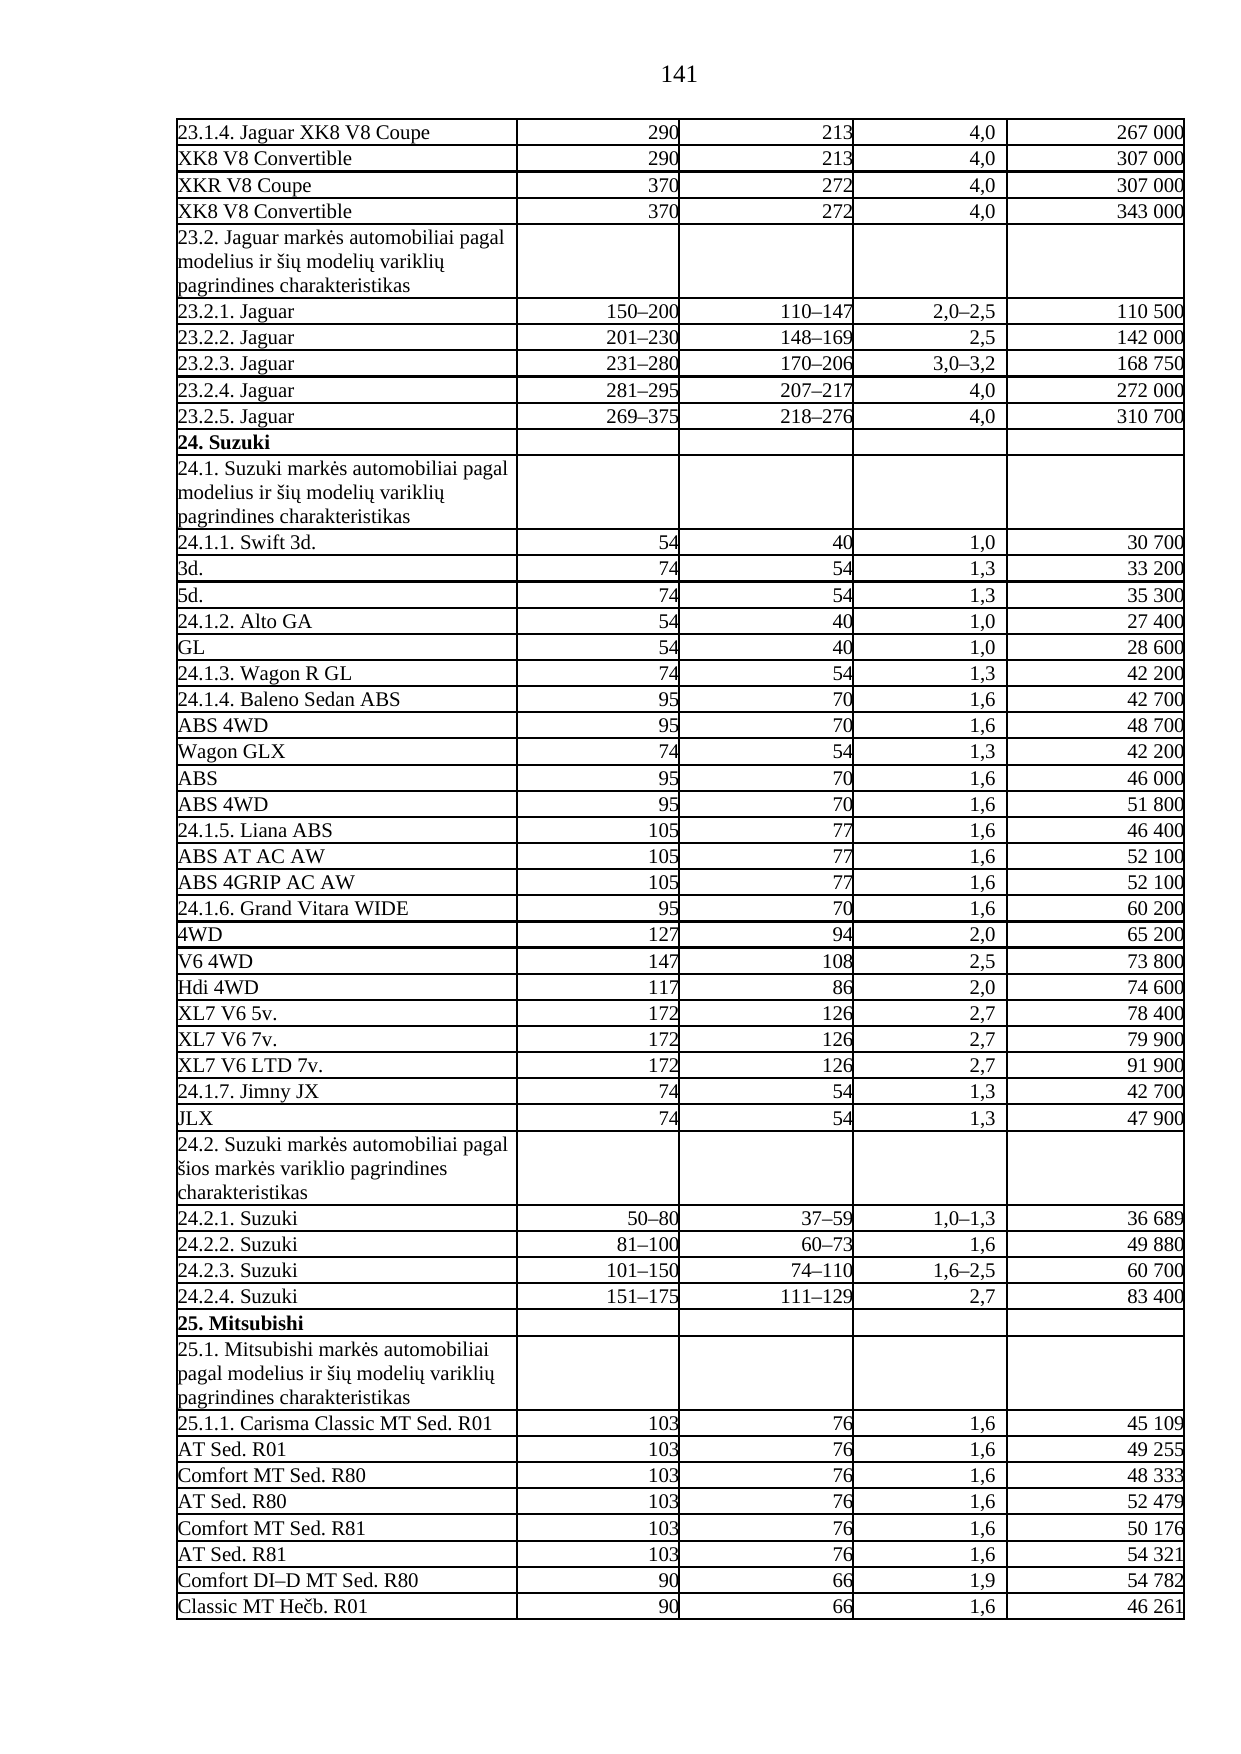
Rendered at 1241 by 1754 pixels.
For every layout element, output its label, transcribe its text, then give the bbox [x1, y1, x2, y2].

table_cell 24.1.5. Liana ABS [178, 818, 516, 842]
table_cell [518, 225, 678, 297]
table_cell 370 [518, 199, 678, 223]
table_cell ABS [178, 766, 516, 789]
table_cell 1,3 [854, 661, 1006, 685]
table_cell 1,6 [854, 713, 1006, 737]
table_cell 60 200 [1008, 896, 1183, 920]
table_cell 23.2. Jaguar markės automobiliai pagal modelius ir šių modelių variklių pagrindines charakteristikas [178, 225, 516, 297]
table_cell 2,5 [854, 325, 1006, 349]
table_cell 66 [680, 1594, 852, 1618]
table_cell [680, 1132, 852, 1204]
table_cell [854, 1337, 1006, 1409]
table_cell 54 [518, 530, 678, 554]
table_cell 110–147 [680, 299, 852, 323]
table_cell 54 [680, 1105, 852, 1129]
table_cell Classic MT Hečb. R01 [178, 1594, 516, 1618]
table_cell XK8 V8 Convertible [178, 146, 516, 170]
table_cell 105 [518, 818, 678, 842]
table_cell ABS 4GRIP AC AW [178, 870, 516, 894]
table_cell [518, 456, 678, 528]
table_cell 42 200 [1008, 739, 1183, 763]
table_cell 42 200 [1008, 661, 1183, 685]
table_cell 370 [518, 173, 678, 197]
table_cell 24.1.1. Swift 3d. [178, 530, 516, 554]
table_cell 2,7 [854, 1053, 1006, 1077]
table_cell 105 [518, 844, 678, 868]
table_cell 76 [680, 1489, 852, 1513]
table_cell 231–280 [518, 351, 678, 375]
table_cell 117 [518, 975, 678, 999]
table_cell 1,3 [854, 739, 1006, 763]
table_cell 49 880 [1008, 1232, 1183, 1256]
table_cell 1,3 [854, 583, 1006, 607]
table_cell [680, 430, 852, 454]
table_cell 267 000 [1008, 120, 1183, 144]
table_cell 207–217 [680, 378, 852, 402]
table_cell 74 600 [1008, 975, 1183, 999]
table_cell [854, 1310, 1006, 1334]
table_cell 1,0 [854, 530, 1006, 554]
table_cell [854, 1132, 1006, 1204]
table_cell AT Sed. R01 [178, 1437, 516, 1461]
table_cell 90 [518, 1568, 678, 1592]
table_cell 51 800 [1008, 792, 1183, 816]
table_cell 54 [680, 556, 852, 580]
table_cell 168 750 [1008, 351, 1183, 375]
table_cell XKR V8 Coupe [178, 173, 516, 197]
table_cell Comfort MT Sed. R81 [178, 1515, 516, 1539]
table_cell 105 [518, 870, 678, 894]
table_cell 290 [518, 146, 678, 170]
table_cell 24.1. Suzuki markės automobiliai pagal modelius ir šių modelių variklių pagrindines charakteristikas [178, 456, 516, 528]
table_cell 24.2. Suzuki markės automobiliai pagal šios markės variklio pagrindines charakteristikas [178, 1132, 516, 1204]
table_cell 48 700 [1008, 713, 1183, 737]
table_cell 95 [518, 766, 678, 789]
table_cell 83 400 [1008, 1284, 1183, 1308]
table_cell 1,6 [854, 766, 1006, 789]
table_cell [854, 430, 1006, 454]
table_cell 24.1.2. Alto GA [178, 609, 516, 633]
table_cell 40 [680, 530, 852, 554]
table_cell 74–110 [680, 1258, 852, 1282]
table_cell [518, 1337, 678, 1409]
table_cell 1,3 [854, 1079, 1006, 1103]
table_cell 70 [680, 713, 852, 737]
table_cell AT Sed. R81 [178, 1542, 516, 1566]
table_cell 95 [518, 687, 678, 711]
table_cell Comfort DI–D MT Sed. R80 [178, 1568, 516, 1592]
table_cell 4,0 [854, 404, 1006, 428]
table_cell 24.1.7. Jimny JX [178, 1079, 516, 1103]
table_cell XL7 V6 7v. [178, 1027, 516, 1051]
table_cell Hdi 4WD [178, 975, 516, 999]
table_cell 23.2.3. Jaguar [178, 351, 516, 375]
table_cell 2,0 [854, 923, 1006, 946]
table_cell 1,6 [854, 1489, 1006, 1513]
table_cell 2,7 [854, 1001, 1006, 1025]
table_cell 218–276 [680, 404, 852, 428]
table_cell [680, 456, 852, 528]
table_cell [680, 1337, 852, 1409]
table_cell 1,6 [854, 896, 1006, 920]
table_cell 54 [518, 609, 678, 633]
table_cell 2,7 [854, 1027, 1006, 1051]
table_cell 24.2.2. Suzuki [178, 1232, 516, 1256]
table_cell 2,7 [854, 1284, 1006, 1308]
table_cell 1,6 [854, 1463, 1006, 1487]
table_cell 74 [518, 556, 678, 580]
table_cell 111–129 [680, 1284, 852, 1308]
table_cell JLX [178, 1105, 516, 1129]
table_cell 54 782 [1008, 1568, 1183, 1592]
table_cell 54 [680, 583, 852, 607]
table_cell [1008, 1132, 1183, 1204]
table_cell 70 [680, 687, 852, 711]
table_cell 2,0–2,5 [854, 299, 1006, 323]
table_cell 94 [680, 923, 852, 946]
table_cell 1,6 [854, 1437, 1006, 1461]
table_cell 77 [680, 844, 852, 868]
table_cell [680, 1310, 852, 1334]
table_cell 148–169 [680, 325, 852, 349]
table_cell 1,6 [854, 818, 1006, 842]
table_cell 108 [680, 949, 852, 973]
table_cell 23.2.1. Jaguar [178, 299, 516, 323]
table_cell 27 400 [1008, 609, 1183, 633]
table_cell 40 [680, 635, 852, 659]
table_cell 77 [680, 818, 852, 842]
table_cell 76 [680, 1437, 852, 1461]
table_cell 1,6 [854, 792, 1006, 816]
table_cell 25.1. Mitsubishi markės automobiliai pagal modelius ir šių modelių variklių pagrindines charakteristikas [178, 1337, 516, 1409]
table_cell XK8 V8 Convertible [178, 199, 516, 223]
table_cell 307 000 [1008, 146, 1183, 170]
table_cell 95 [518, 792, 678, 816]
table_cell Comfort MT Sed. R80 [178, 1463, 516, 1487]
table_cell 90 [518, 1594, 678, 1618]
table_cell 46 261 [1008, 1594, 1183, 1618]
table_cell 343 000 [1008, 199, 1183, 223]
table_cell 24.1.3. Wagon R GL [178, 661, 516, 685]
table_cell 24. Suzuki [178, 430, 516, 454]
table_cell 79 900 [1008, 1027, 1183, 1051]
table_cell 76 [680, 1411, 852, 1435]
table_cell 40 [680, 609, 852, 633]
table_cell 91 900 [1008, 1053, 1183, 1077]
table_cell 23.2.5. Jaguar [178, 404, 516, 428]
table_cell 45 109 [1008, 1411, 1183, 1435]
table_cell 54 321 [1008, 1542, 1183, 1566]
table_cell [1008, 456, 1183, 528]
table_cell [854, 456, 1006, 528]
table_cell 95 [518, 713, 678, 737]
table_cell 23.2.4. Jaguar [178, 378, 516, 402]
table_cell 37–59 [680, 1206, 852, 1230]
table_cell ABS 4WD [178, 713, 516, 737]
table_cell 36 689 [1008, 1206, 1183, 1230]
table_cell 172 [518, 1027, 678, 1051]
table_cell 86 [680, 975, 852, 999]
table_cell 54 [680, 739, 852, 763]
table_cell 151–175 [518, 1284, 678, 1308]
table_cell 24.2.4. Suzuki [178, 1284, 516, 1308]
table_cell 24.2.3. Suzuki [178, 1258, 516, 1282]
table_cell 47 900 [1008, 1105, 1183, 1129]
table_cell [518, 1132, 678, 1204]
table_cell 103 [518, 1411, 678, 1435]
table_cell 52 479 [1008, 1489, 1183, 1513]
table_cell 25. Mitsubishi [178, 1310, 516, 1334]
table_cell 272 [680, 173, 852, 197]
table_cell Wagon GLX [178, 739, 516, 763]
table_cell 70 [680, 792, 852, 816]
table_cell 103 [518, 1437, 678, 1461]
table_cell 70 [680, 896, 852, 920]
table_cell 213 [680, 146, 852, 170]
table_cell 50 176 [1008, 1515, 1183, 1539]
table_cell [1008, 1310, 1183, 1334]
table_cell 46 400 [1008, 818, 1183, 842]
table_cell 50–80 [518, 1206, 678, 1230]
table_cell 269–375 [518, 404, 678, 428]
table_cell 1,0 [854, 635, 1006, 659]
table_cell 74 [518, 1105, 678, 1129]
table_cell 65 200 [1008, 923, 1183, 946]
table_cell 66 [680, 1568, 852, 1592]
table_cell [854, 225, 1006, 297]
table_cell 76 [680, 1542, 852, 1566]
table_cell 1,9 [854, 1568, 1006, 1592]
table_cell ABS AT AC AW [178, 844, 516, 868]
table_cell 2,5 [854, 949, 1006, 973]
table_cell 42 700 [1008, 687, 1183, 711]
table_cell 103 [518, 1515, 678, 1539]
table_cell 52 100 [1008, 844, 1183, 868]
table_cell [680, 225, 852, 297]
table_cell 1,0 [854, 609, 1006, 633]
table_cell 73 800 [1008, 949, 1183, 973]
table_cell 24.1.6. Grand Vitara WIDE [178, 896, 516, 920]
table_cell 1,6–2,5 [854, 1258, 1006, 1282]
table_cell 201–230 [518, 325, 678, 349]
table_cell 74 [518, 739, 678, 763]
table_cell 35 300 [1008, 583, 1183, 607]
table_cell 24.2.1. Suzuki [178, 1206, 516, 1230]
table_cell 4,0 [854, 120, 1006, 144]
table_cell 23.1.4. Jaguar XK8 V8 Coupe [178, 120, 516, 144]
table_cell 3,0–3,2 [854, 351, 1006, 375]
table_cell 76 [680, 1515, 852, 1539]
table_cell 150–200 [518, 299, 678, 323]
table_cell [1008, 430, 1183, 454]
table_cell XL7 V6 LTD 7v. [178, 1053, 516, 1077]
table_cell 126 [680, 1027, 852, 1051]
table_cell 76 [680, 1463, 852, 1487]
table_cell 74 [518, 583, 678, 607]
table_cell 103 [518, 1489, 678, 1513]
table_cell 49 255 [1008, 1437, 1183, 1461]
table_cell 1,6 [854, 687, 1006, 711]
table_cell 126 [680, 1001, 852, 1025]
table_cell [1008, 1337, 1183, 1409]
table_cell 42 700 [1008, 1079, 1183, 1103]
table_cell 213 [680, 120, 852, 144]
table_cell 1,6 [854, 870, 1006, 894]
table_cell 1,6 [854, 1515, 1006, 1539]
table_cell 52 100 [1008, 870, 1183, 894]
table_cell 1,0–1,3 [854, 1206, 1006, 1230]
table_cell 310 700 [1008, 404, 1183, 428]
table_cell 272 [680, 199, 852, 223]
table_cell 33 200 [1008, 556, 1183, 580]
table_cell 54 [518, 635, 678, 659]
table_cell 281–295 [518, 378, 678, 402]
table_cell [518, 1310, 678, 1334]
table_cell 103 [518, 1542, 678, 1566]
table_cell 4,0 [854, 378, 1006, 402]
table_cell 54 [680, 661, 852, 685]
table_cell 1,6 [854, 1542, 1006, 1566]
table_cell XL7 V6 5v. [178, 1001, 516, 1025]
table_cell 172 [518, 1001, 678, 1025]
table_cell 4,0 [854, 173, 1006, 197]
table_cell 2,0 [854, 975, 1006, 999]
table_cell 172 [518, 1053, 678, 1077]
table_cell 46 000 [1008, 766, 1183, 789]
table_cell V6 4WD [178, 949, 516, 973]
table_cell 127 [518, 923, 678, 946]
table_cell 101–150 [518, 1258, 678, 1282]
table_cell 54 [680, 1079, 852, 1103]
table_cell 307 000 [1008, 173, 1183, 197]
table_cell 70 [680, 766, 852, 789]
table_cell 24.1.4. Baleno Sedan ABS [178, 687, 516, 711]
table_cell 60 700 [1008, 1258, 1183, 1282]
table_cell 77 [680, 870, 852, 894]
table_cell 74 [518, 1079, 678, 1103]
table_cell 1,6 [854, 844, 1006, 868]
table_cell 30 700 [1008, 530, 1183, 554]
table_cell 4WD [178, 923, 516, 946]
table_cell 95 [518, 896, 678, 920]
table_cell [1008, 225, 1183, 297]
table_cell 48 333 [1008, 1463, 1183, 1487]
table_cell 126 [680, 1053, 852, 1077]
table_cell 147 [518, 949, 678, 973]
table_cell 1,6 [854, 1411, 1006, 1435]
table_cell 103 [518, 1463, 678, 1487]
table_cell 23.2.2. Jaguar [178, 325, 516, 349]
table_cell 170–206 [680, 351, 852, 375]
table_cell 3d. [178, 556, 516, 580]
table_cell ABS 4WD [178, 792, 516, 816]
table_cell 290 [518, 120, 678, 144]
table_cell 1,6 [854, 1594, 1006, 1618]
table_cell [518, 430, 678, 454]
table_cell 78 400 [1008, 1001, 1183, 1025]
table_cell 60–73 [680, 1232, 852, 1256]
table_cell 1,6 [854, 1232, 1006, 1256]
table_cell 5d. [178, 583, 516, 607]
table_cell 4,0 [854, 146, 1006, 170]
table_cell 81–100 [518, 1232, 678, 1256]
table_cell 4,0 [854, 199, 1006, 223]
table_cell 1,3 [854, 556, 1006, 580]
table_cell AT Sed. R80 [178, 1489, 516, 1513]
table_cell 74 [518, 661, 678, 685]
table_cell 110 500 [1008, 299, 1183, 323]
table_cell GL [178, 635, 516, 659]
table_cell 1,3 [854, 1105, 1006, 1129]
table_cell 142 000 [1008, 325, 1183, 349]
table_cell 272 000 [1008, 378, 1183, 402]
table_cell 25.1.1. Carisma Classic MT Sed. R01 [178, 1411, 516, 1435]
table_cell 28 600 [1008, 635, 1183, 659]
